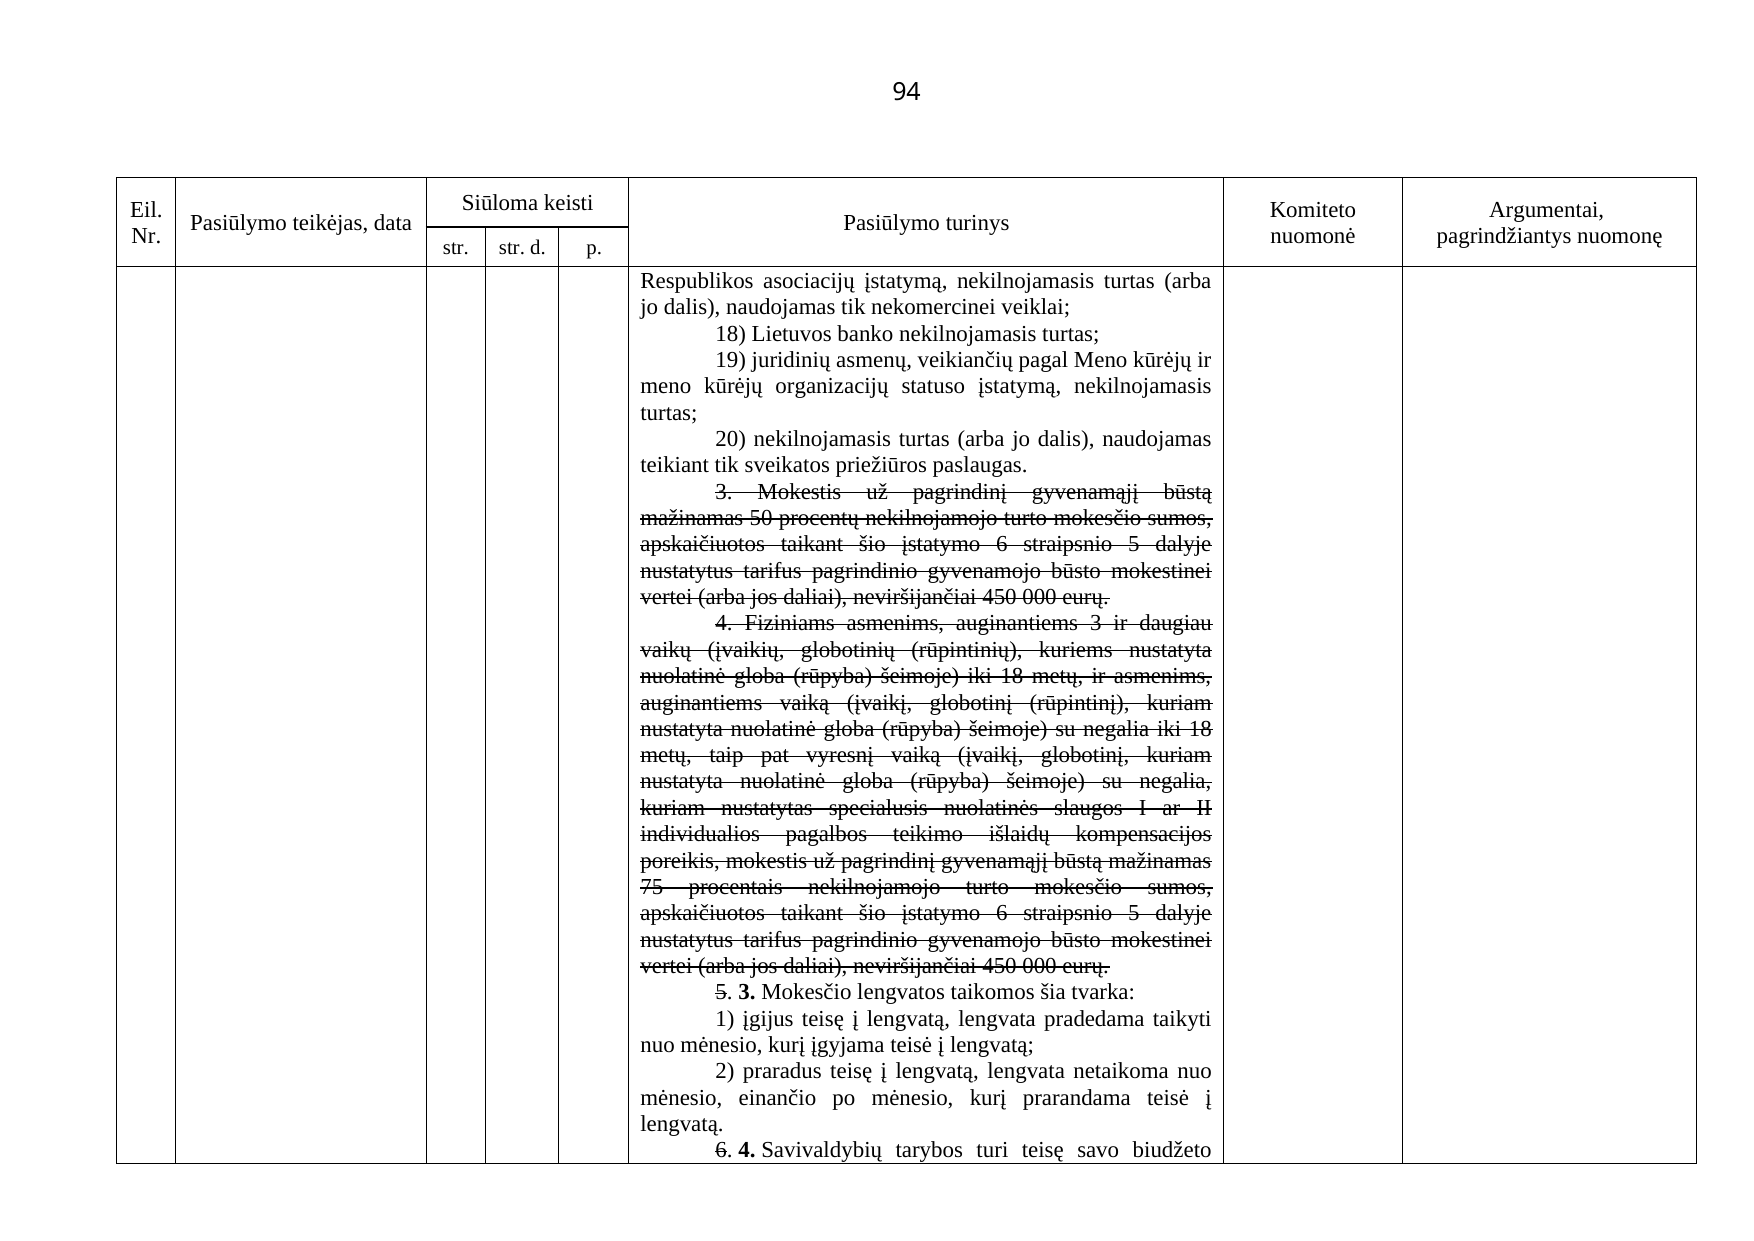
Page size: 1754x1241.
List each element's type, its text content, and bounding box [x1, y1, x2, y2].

table_cell [427, 267, 485, 1163]
table_cell p. [559, 228, 628, 266]
table_header Siūloma keisti [427, 178, 628, 226]
table_cell str. [427, 228, 485, 266]
table_header Eil. Nr. [117, 178, 175, 266]
table_header Pasiūlymo turinys [629, 178, 1223, 266]
table_cell [176, 267, 426, 1163]
table_cell [1224, 267, 1402, 1163]
table_header Komiteto nuomonė [1224, 178, 1402, 266]
table_cell [117, 267, 175, 1163]
table_cell [559, 267, 628, 1163]
table_cell str. d. [486, 228, 558, 266]
table_header Argumentai, pagrindžiantys nuomonę [1403, 178, 1696, 266]
table_cell Respublikos asociacijų įstatymą, nekilnojamasis turtas (arba jo dalis), naudojamas tik nekomercinei veiklai; 18) Lietuvos banko nekilnojamasis turtas; 19) juridinių asmenų, veikiančių pagal Meno kūrėjų ir meno kūrėjų organizacijų statuso įstatymą, nekilnojamasis turtas; 20) nekilnojamasis turtas (arba jo dalis), naudojamas teikiant tik sveikatos priežiūros paslaugas. 3. Mokestis už pagrindinį gyvenamąjį būstą mažinamas 50 procentų nekilnojamojo turto mokesčio sumos, apskaičiuotos taikant šio įstatymo 6 straipsnio 5 dalyje nustatytus tarifus pagrindinio gyvenamojo būsto mokestinei vertei (arba jos daliai), neviršijančiai 450 000 eurų. 4. Fiziniams asmenims, auginantiems 3 ir daugiau vaikų (įvaikių, globotinių (rūpintinių), kuriems nustatyta nuolatinė globa (rūpyba) šeimoje) iki 18 metų, ir asmenims, auginantiems vaiką (įvaikį, globotinį (rūpintinį), kuriam nustatyta nuolatinė globa (rūpyba) šeimoje) su negalia iki 18 metų, taip pat vyresnį vaiką (įvaikį, globotinį, kuriam nustatyta nuolatinė globa (rūpyba) šeimoje) su negalia, kuriam nustatytas specialusis nuolatinės slaugos I ar II individualios pagalbos teikimo išlaidų kompensacijos poreikis, mokestis už pagrindinį gyvenamąjį būstą mažinamas 75 procentais nekilnojamojo turto mokesčio sumos, apskaičiuotos taikant šio įstatymo 6 straipsnio 5 dalyje nustatytus tarifus pagrindinio gyvenamojo būsto mokestinei vertei (arba jos daliai), neviršijančiai 450 000 eurų. 5. 3. Mokesčio lengvatos taikomos šia tvarka: 1) įgijus teisę į lengvatą, lengvata pradedama taikyti nuo mėnesio, kurį įgyjama teisė į lengvatą; 2) praradus teisę į lengvatą, lengvata netaikoma nuo mėnesio, einančio po mėnesio, kurį prarandama teisė į lengvatą. 6. 4. Savivaldybių tarybos turi teisę savo biudžeto [629, 267, 1223, 1163]
table_cell [1403, 267, 1696, 1163]
table_header Pasiūlymo teikėjas, data [176, 178, 426, 266]
table_cell [486, 267, 558, 1163]
